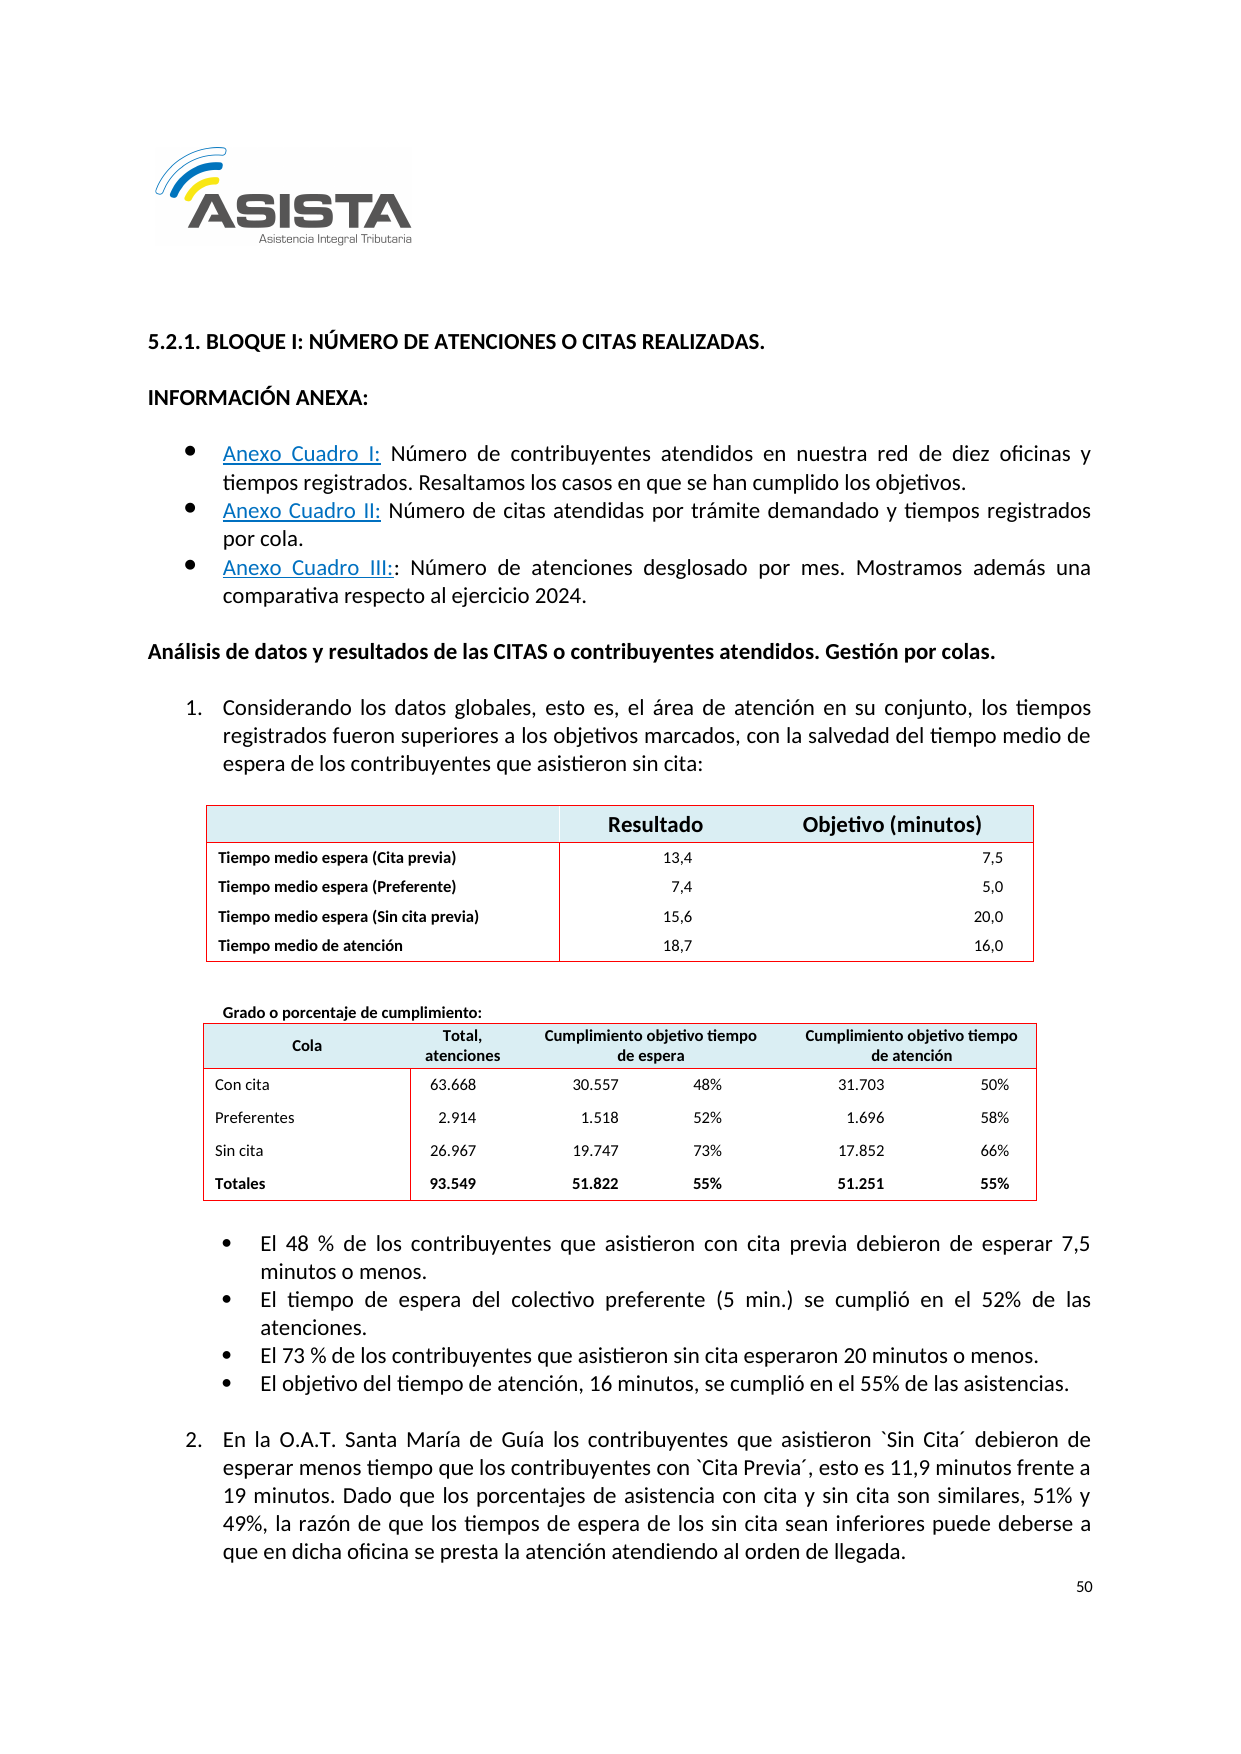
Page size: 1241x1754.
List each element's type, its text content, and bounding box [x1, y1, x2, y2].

table_cell 13,4 [560, 843, 752, 872]
list Anexo Cuadro I: Número de contribuyentes atendidos en nuestra red de diez oficinas y tiempos registrados. Resaltamos los casos en que se han cumplido los objetivos. [185, 439, 1092, 496]
text INFORMACIÓN ANEXA: [148, 383, 1092, 411]
table_cell 58% [912, 1101, 1036, 1134]
table_header [207, 806, 559, 842]
table_cell 50% [912, 1069, 1036, 1101]
table_cell 63.668 [411, 1069, 500, 1101]
table_cell Sin cita [204, 1134, 410, 1167]
list Anexo Cuadro II: Número de citas atendidas por trámite demandado y tiempos registrados por cola. [185, 496, 1092, 553]
table_cell 52% [642, 1101, 787, 1134]
table_cell 26.967 [411, 1134, 500, 1167]
table_cell Tiempo medio espera (Cita previa) [207, 843, 559, 872]
table_header Objetivo (minutos) [752, 806, 1033, 842]
table_cell 7,5 [752, 843, 1033, 872]
table_cell 5,0 [752, 872, 1033, 901]
table_cell 15,6 [560, 901, 752, 931]
table_cell Totales [204, 1167, 410, 1200]
table_cell 30.557 [500, 1069, 642, 1101]
table_cell 1.518 [500, 1101, 642, 1134]
table_cell 18,7 [560, 931, 752, 961]
list El 73 % de los contribuyentes que asistieron sin cita esperaron 20 minutos o menos. [223, 1341, 1092, 1369]
text 5.2.1. BLOQUE I: NÚMERO DE ATENCIONES O CITAS REALIZADAS. [148, 327, 1092, 355]
table_cell 55% [912, 1167, 1036, 1200]
table_cell 66% [912, 1134, 1036, 1167]
table_cell 20,0 [752, 901, 1033, 931]
table_cell Preferentes [204, 1101, 410, 1134]
list Anexo Cuadro III:: Número de atenciones desglosado por mes. Mostramos además una comparativa respecto al ejercicio 2024. [185, 553, 1092, 609]
table_cell 93.549 [411, 1167, 500, 1200]
table_cell Con cita [204, 1069, 410, 1101]
table_cell Tiempo medio espera (Preferente) [207, 872, 559, 901]
text Análisis de datos y resultados de las CITAS o contribuyentes atendidos. Gestión por colas. [148, 637, 1092, 665]
table_header Cumplimiento objetivo tiempo de atención [787, 1024, 1036, 1068]
list En la O.A.T. Santa María de Guía los contribuyentes que asistieron `Sin Cita´ debieron de esperar menos tiempo que los contribuyentes con `Cita Previa´, esto es 11,9 minutos frente a 19 minutos. Dado que los porcentajes de asistencia con cita y sin cita son similares, 51% y 49%, la razón de que los tiempos de espera de los sin cita sean inferiores puede deberse a que en dicha oficina se presta la atención atendiendo al orden de llegada. [185, 1425, 1092, 1565]
table_cell 55% [642, 1167, 787, 1200]
table_cell 51.822 [500, 1167, 642, 1200]
text Grado o porcentaje de cumplimiento: [223, 1002, 1092, 1022]
table_header Total, atenciones [410, 1024, 515, 1068]
table_cell 17.852 [787, 1134, 912, 1167]
table_cell 2.914 [411, 1101, 500, 1134]
table_cell 31.703 [787, 1069, 912, 1101]
table_cell Tiempo medio de atención [207, 931, 559, 961]
table_header Cola [204, 1024, 410, 1068]
list El 48 % de los contribuyentes que asistieron con cita previa debieron de esperar 7,5 minutos o menos. [223, 1229, 1092, 1285]
table_cell 16,0 [752, 931, 1033, 961]
table_cell 7,4 [560, 872, 752, 901]
list El tiempo de espera del colectivo preferente (5 min.) se cumplió en el 52% de las atenciones. [223, 1285, 1092, 1341]
table_cell Tiempo medio espera (Sin cita previa) [207, 901, 559, 931]
list El objetivo del tiempo de atención, 16 minutos, se cumplió en el 55% de las asistencias. [223, 1369, 1092, 1397]
table_cell 1.696 [787, 1101, 912, 1134]
table_cell 73% [642, 1134, 787, 1167]
table_header Resultado [560, 806, 752, 842]
table_header Cumplimiento objetivo tiempo de espera [515, 1024, 787, 1068]
table_cell 19.747 [500, 1134, 642, 1167]
table_cell 48% [642, 1069, 787, 1101]
table_cell 51.251 [787, 1167, 912, 1200]
list Considerando los datos globales, esto es, el área de atención en su conjunto, los tiempos registrados fueron superiores a los objetivos marcados, con la salvedad del tiempo medio de espera de los contribuyentes que asistieron sin cita: [185, 693, 1092, 777]
